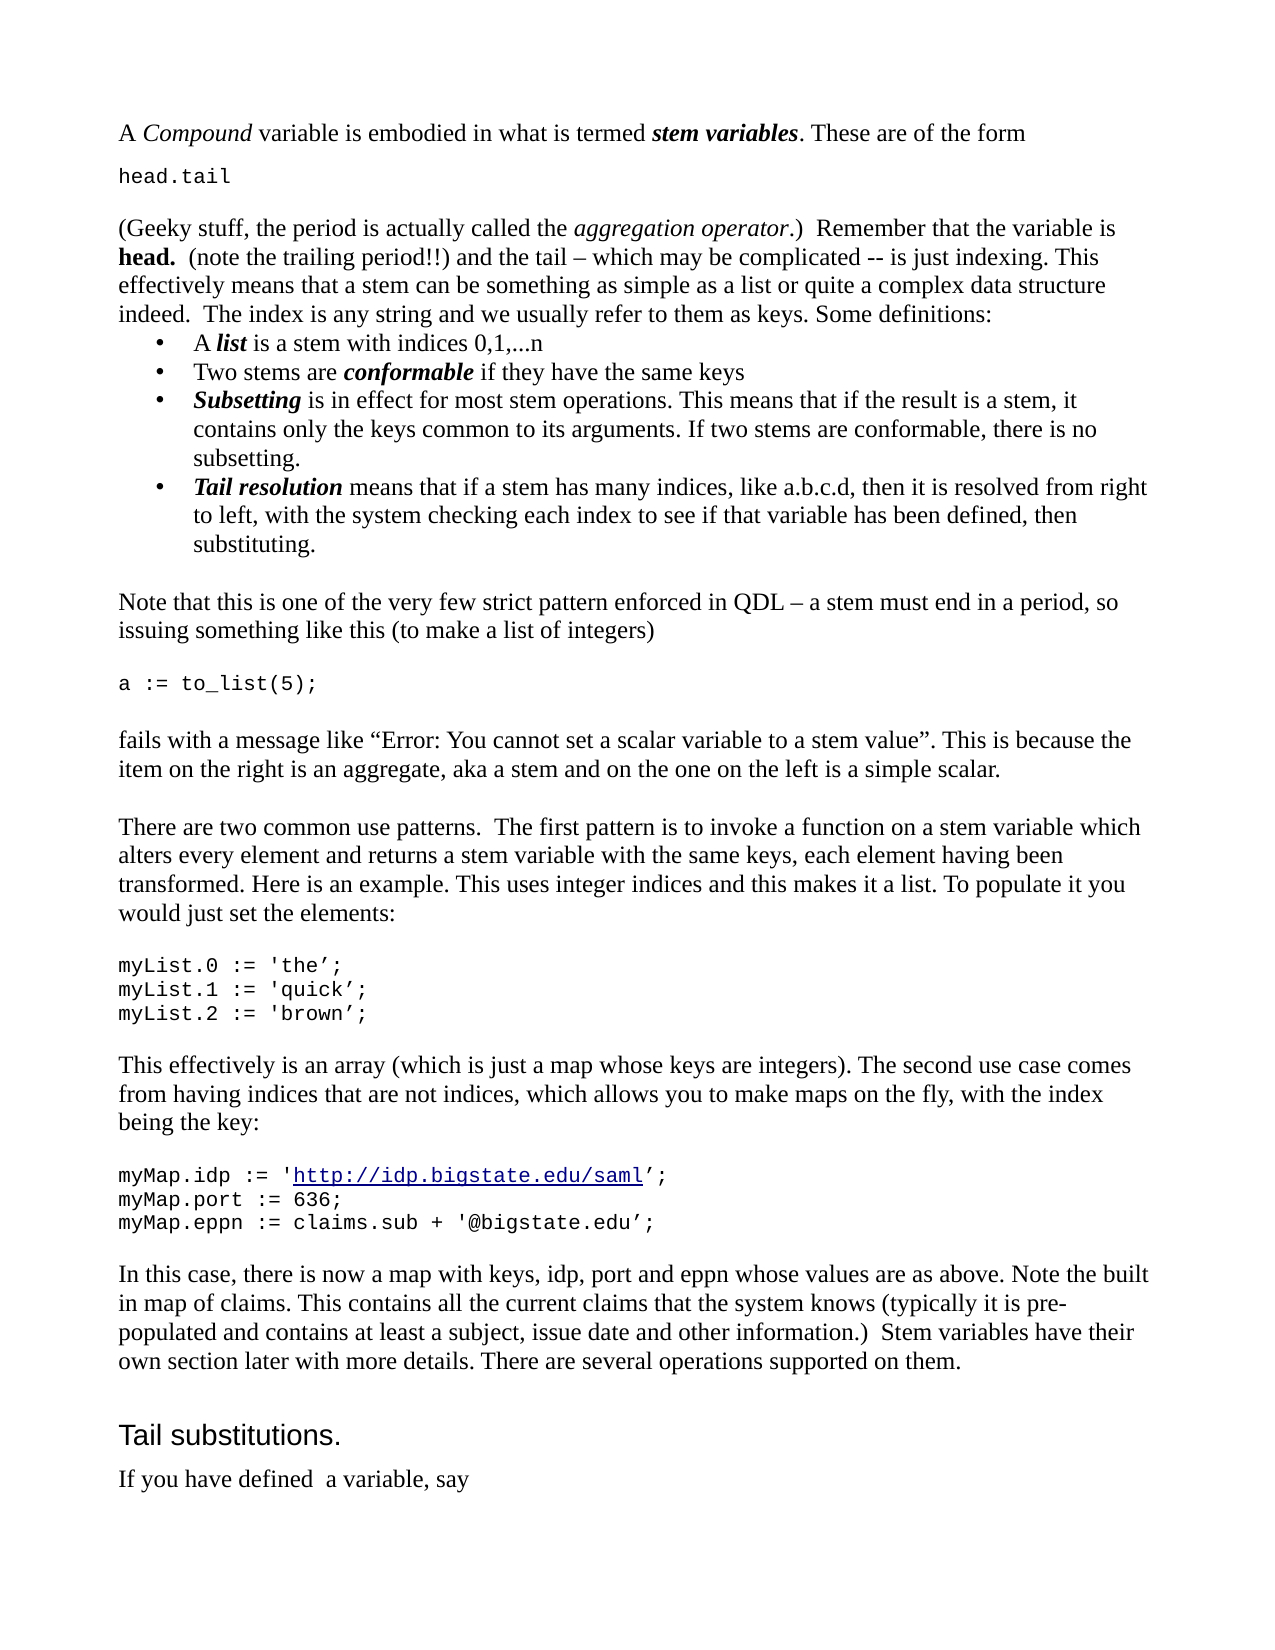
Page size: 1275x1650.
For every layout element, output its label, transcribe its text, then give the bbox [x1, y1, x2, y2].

text Note that this is one of the very few strict pattern enforced in QDL – a stem must end in a period, so issuing something like this (to make a list of integers) [118, 587, 1157, 644]
text In this case, there is now a map with keys, idp, port and eppn whose values are as above. Note the built in map of claims. This contains all the current claims that the system knows (typically it is pre-populated and contains at least a subject, issue date and other information.) Stem variables have their own section later with more details. There are several operations supported on them. [118, 1259, 1157, 1374]
text myMap.eppn := claims.sub + '@bigstate.edu’; [118, 1212, 1157, 1236]
list Subsetting is in effect for most stem operations. This means that if the result is a stem, it contains only the keys common to its arguments. If two stems are conformable, there is no subsetting. [156, 386, 1157, 472]
text myList.1 := 'quick’; [118, 979, 1157, 1003]
text A Compound variable is embodied in what is termed stem variables. These are of the form [118, 118, 1157, 147]
subtitle Tail substitutions. [118, 1418, 1157, 1452]
text head.tail [118, 166, 1157, 189]
list Tail resolution means that if a stem has many indices, like a.b.c.d, then it is resolved from right to left, with the system checking each index to see if that variable has been defined, then substituting. [156, 472, 1157, 558]
text This effectively is an array (which is just a map whose keys are integers). The second use case comes from having indices that are not indices, which allows you to make maps on the fly, with the index being the key: [118, 1050, 1157, 1136]
list A list is a stem with indices 0,1,...n [156, 328, 1157, 357]
text If you have defined a variable, say [118, 1464, 1157, 1493]
text myMap.port := 636; [118, 1189, 1157, 1212]
text (Geeky stuff, the period is actually called the aggregation operator.) Remember that the variable is head. (note the trailing period!!) and the tail – which may be complicated -- is just indexing. This effectively means that a stem can be something as simple as a list or quite a complex data structure indeed. The index is any string and we usually refer to them as keys. Some definitions: [118, 213, 1157, 328]
text There are two common use patterns. The first pattern is to invoke a function on a stem variable which alters every element and returns a stem variable with the same keys, each element having been transformed. Here is an example. This uses integer indices and this makes it a list. To populate it you would just set the elements: [118, 812, 1157, 927]
text a := to_list(5); [118, 673, 1157, 697]
list Two stems are conformable if they have the same keys [156, 357, 1157, 386]
text fails with a message like “Error: You cannot set a scalar variable to a stem value”. This is because the item on the right is an aggregate, aka a stem and on the one on the left is a simple scalar. [118, 725, 1157, 783]
text myList.2 := 'brown’; [118, 1003, 1157, 1026]
text myMap.idp := 'http://idp.bigstate.edu/saml’; [118, 1165, 1157, 1189]
text myList.0 := 'the’; [118, 955, 1157, 979]
